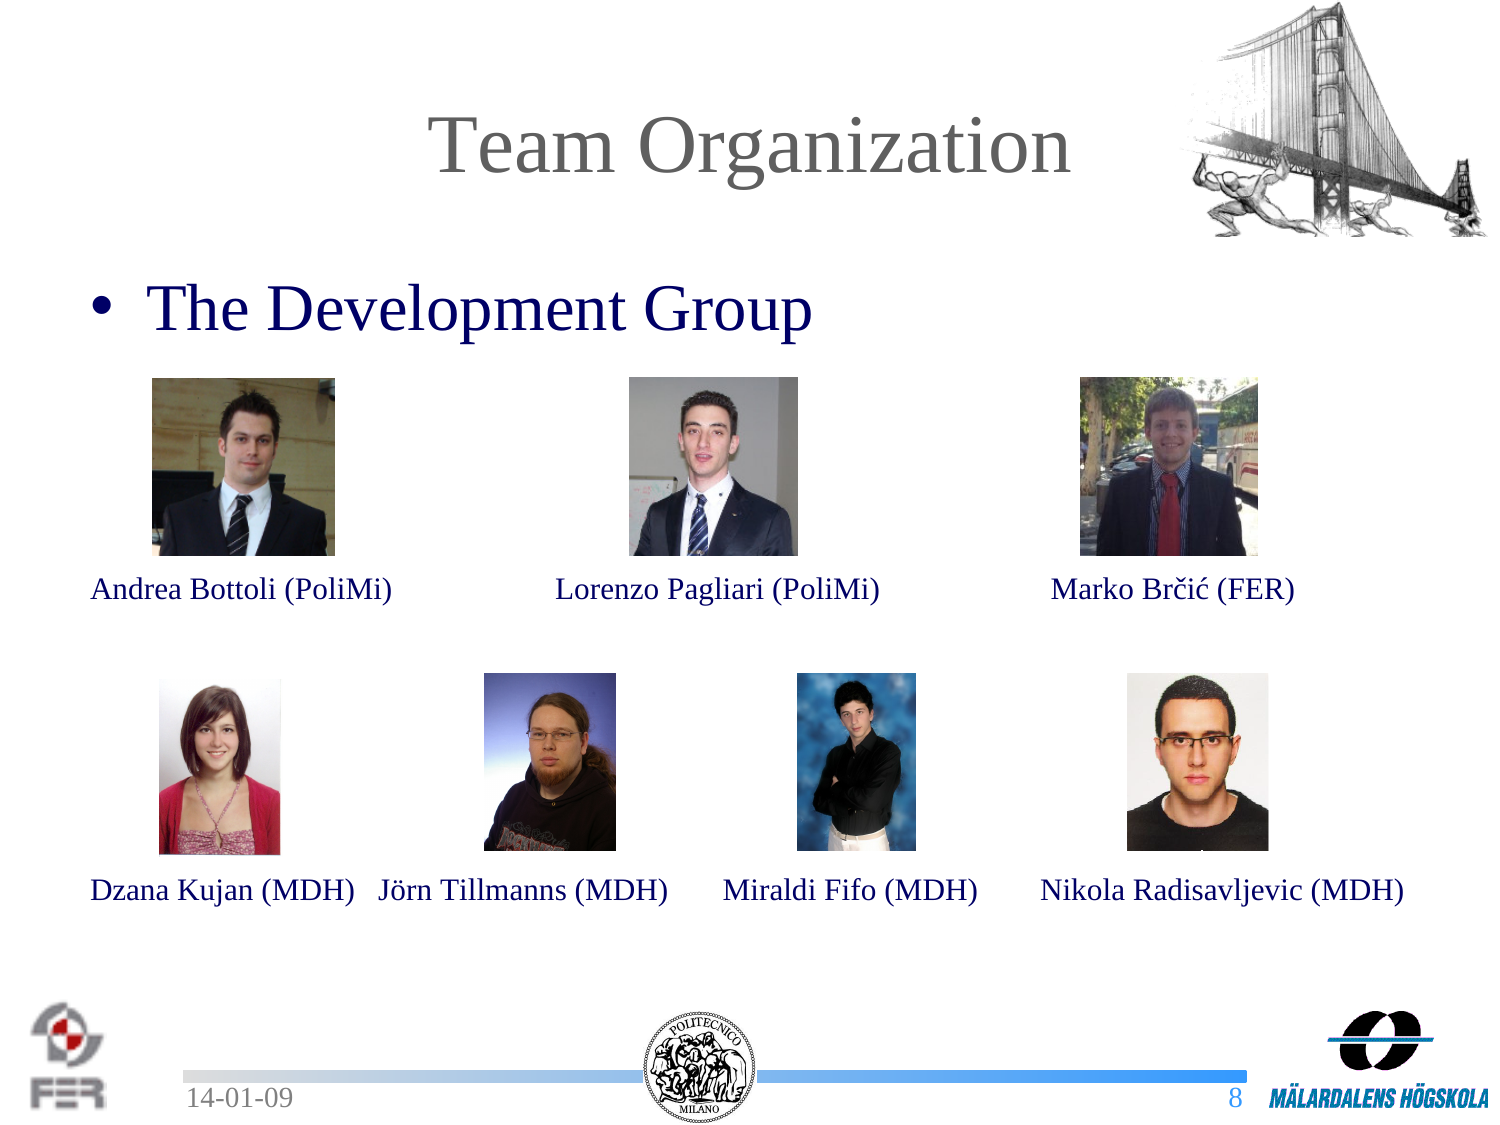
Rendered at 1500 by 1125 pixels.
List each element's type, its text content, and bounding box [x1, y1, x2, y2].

picture [643, 1011, 757, 1123]
picture [29, 987, 107, 1125]
title Team Organization [75, 45, 1175, 233]
picture [1269, 1011, 1488, 1108]
text_box [1186, 1070, 1258, 1114]
picture [152, 378, 335, 556]
picture [1368, 1093, 1374, 1104]
text_box 14-01-09 [171, 1070, 396, 1114]
picture [1454, 1091, 1459, 1108]
picture [1175, 0, 1488, 237]
list The Development Group Andrea Bottoli (PoliMi) Lorenzo Pagliari (PoliMi) Marko Brčić (FER) Dzana Kujan (MDH) Jörn Tillmanns (MDH) Miraldi Fifo (MDH) Nikola Radisavljevic (MDH) [75, 256, 1426, 1000]
picture [1435, 1096, 1441, 1104]
